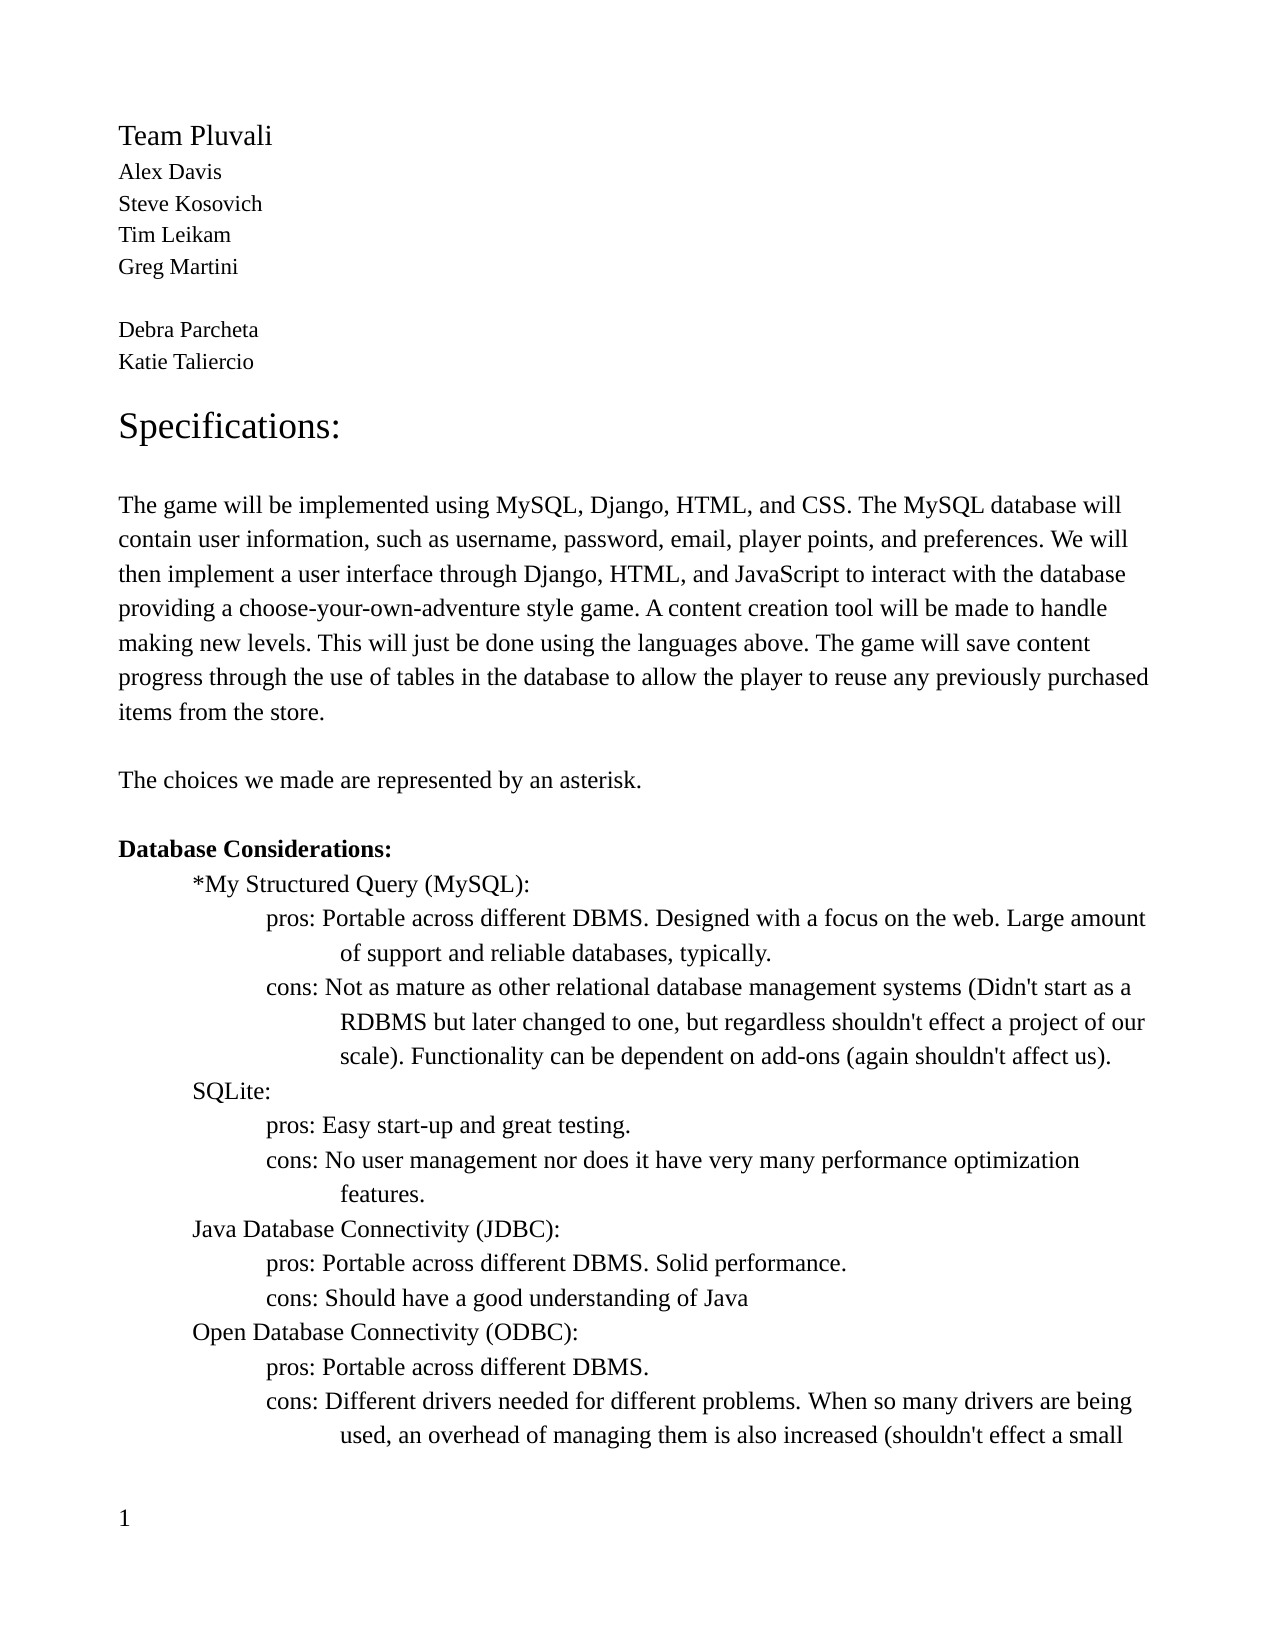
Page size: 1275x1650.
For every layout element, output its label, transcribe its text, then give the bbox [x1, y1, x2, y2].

text pros: Portable across different DBMS. Designed with a focus on the web. Large amount of support and reliable databases, typically. [118, 903, 1157, 967]
text Database Considerations: [118, 834, 1157, 863]
text pros: Portable across different DBMS. [118, 1352, 1157, 1380]
text Open Database Connectivity (ODBC): [118, 1317, 1157, 1346]
text The game will be implemented using MySQL, Django, HTML, and CSS. The MySQL database will contain user information, such as username, password, email, player points, and preferences. We will then implement a user interface through Django, HTML, and JavaScript to interact with the database providing a choose-your-own-adventure style game. A content creation tool will be made to handle making new levels. This will just be done using the languages above. The game will save content progress through the use of tables in the database to allow the player to reuse any previously purchased items from the store. [118, 490, 1157, 725]
text cons: Not as mature as other relational database management systems (Didn't start as a RDBMS but later changed to one, but regardless shouldn't effect a project of our scale). Functionality can be dependent on add-ons (again shouldn't affect us). [118, 972, 1157, 1070]
text cons: Should have a good understanding of Java [118, 1283, 1157, 1311]
text cons: No user management nor does it have very many performance optimization features. [118, 1145, 1157, 1208]
text Specifications: [118, 403, 1157, 447]
text cons: Different drivers needed for different problems. When so many drivers are being used, an overhead of managing them is also increased (shouldn't effect a small [118, 1386, 1157, 1449]
text pros: Portable across different DBMS. Solid performance. [118, 1248, 1157, 1277]
text pros: Easy start-up and great testing. [118, 1110, 1157, 1139]
text SQLite: [118, 1076, 1157, 1104]
text Java Database Connectivity (JDBC): [118, 1214, 1157, 1242]
text The choices we made are represented by an asterisk. [118, 766, 1157, 794]
text *My Structured Query (MySQL): [118, 869, 1157, 898]
